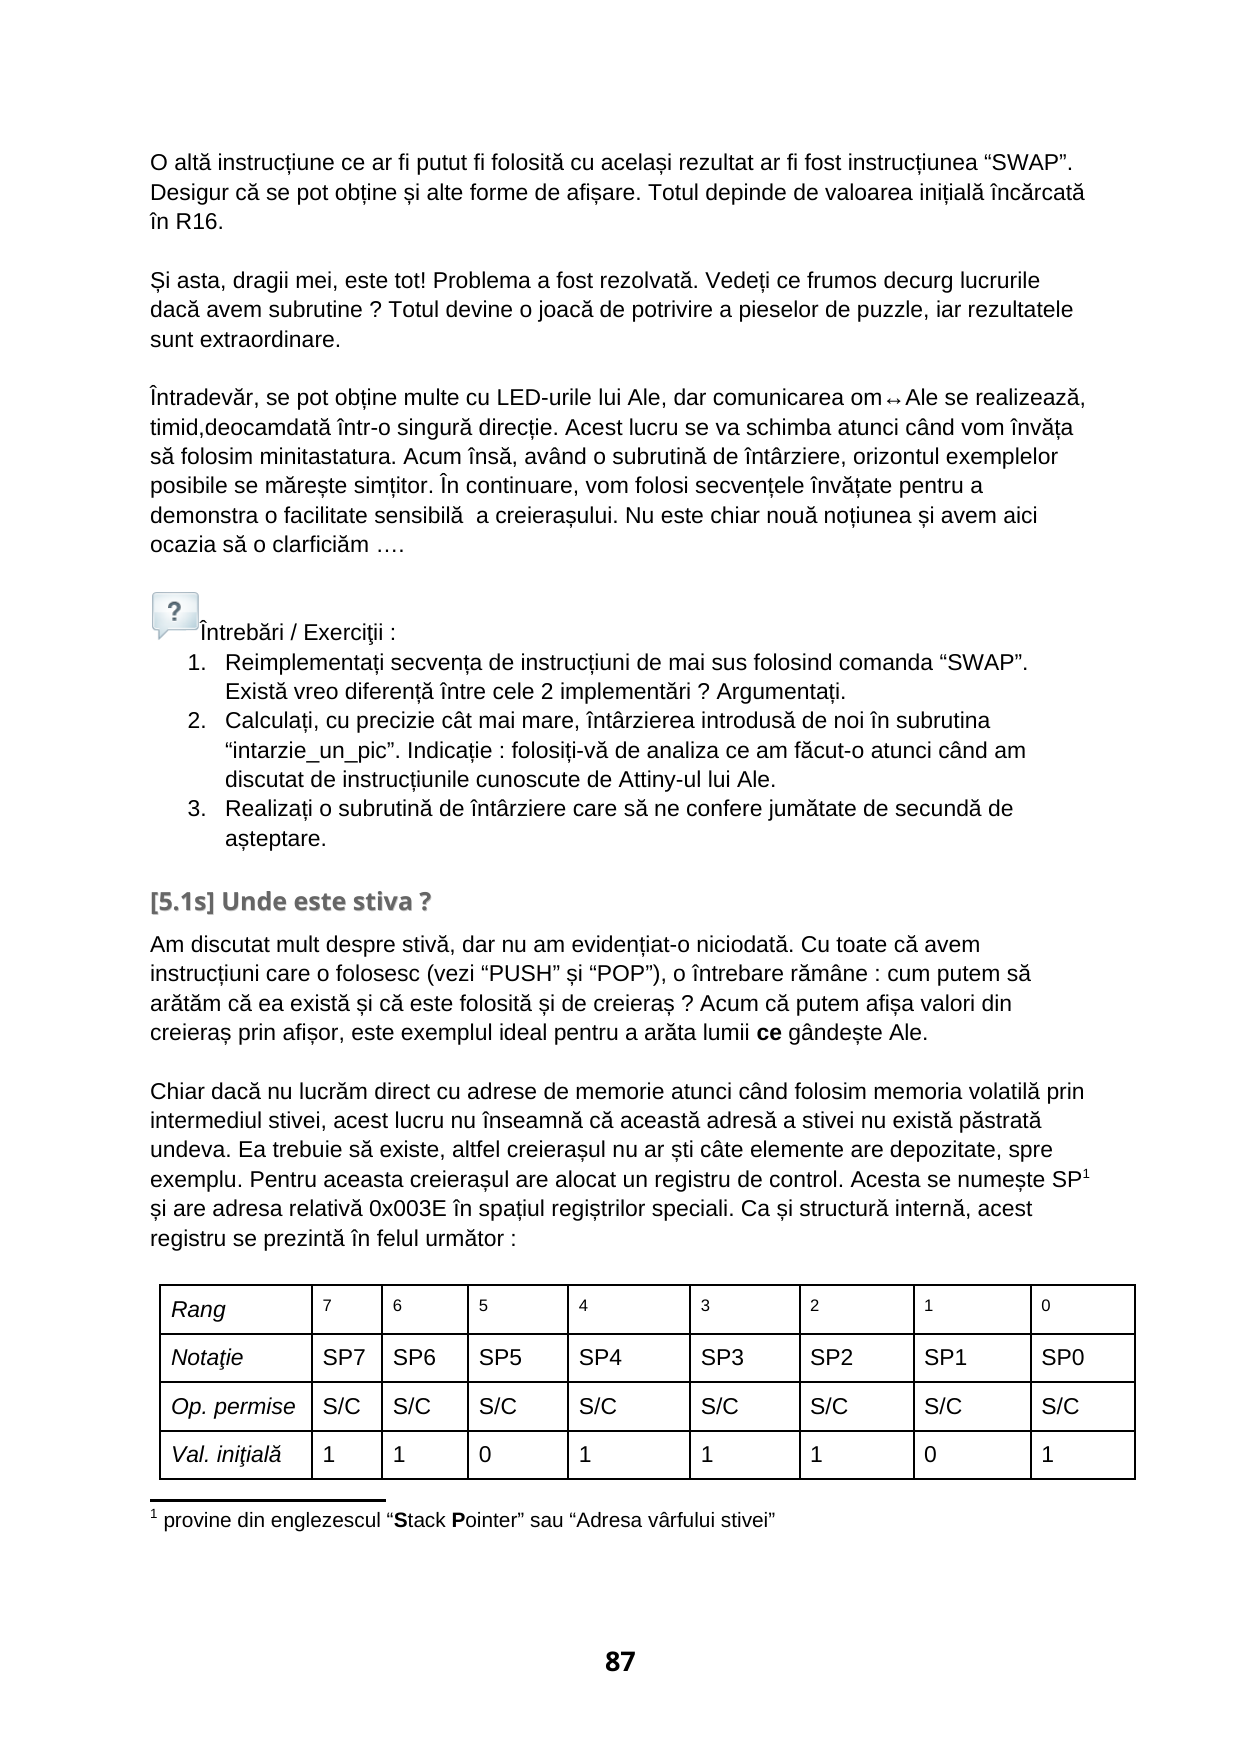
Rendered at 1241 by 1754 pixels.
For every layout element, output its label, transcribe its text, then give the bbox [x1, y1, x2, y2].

table_cell SP1 [915, 1335, 1030, 1381]
table_cell 1 [313, 1432, 381, 1478]
table_header 0 [1032, 1286, 1134, 1333]
table_cell SP5 [469, 1335, 567, 1381]
table_header 6 [383, 1286, 467, 1333]
table_header 7 [313, 1286, 381, 1333]
text Chiar dacă nu lucrăm direct cu adrese de memorie atunci când folosim memoria volatilă prin intermediul stivei, acest lucru nu înseamnă că această adresă a stivei nu există păstrată undeva. Ea trebuie să existe, altfel creierașul nu ar ști câte elemente are depozitate, spre exemplu. Pentru aceasta creierașul are alocat un registru de control. Acesta se numește SP și are adresa relativă 0x003E în spațiul regiștrilor speciali. Ca și structură internă, acest registru se prezintă în felul următor : [150, 1078, 1091, 1251]
table_cell SP3 [691, 1335, 799, 1381]
table_header 3 [691, 1286, 799, 1333]
text O altă instrucțiune ce ar fi putut fi folosită cu același rezultat ar fi fost instrucțiunea “SWAP”. [150, 150, 1091, 176]
table_header 4 [569, 1286, 689, 1333]
text Și asta, dragii mei, este tot! Problema a fost rezolvată. Vedeți ce frumos decurg lucrurile dacă avem subrutine ? Totul devine o joacă de potrivire a pieselor de puzzle, iar rezultatele sunt extraordinare. [150, 267, 1091, 352]
text Am discutat mult despre stivă, dar nu am evidențiat-o niciodată. Cu toate că avem instrucțiuni care o folosesc (vezi “PUSH” și “POP”), o întrebare rămâne : cum putem să arătăm că ea există și că este folosită și de creieraș ? Acum că putem afișa valori din creieraș prin afișor, este exemplul ideal pentru a arăta lumii ce gândește Ale. [150, 932, 1091, 1045]
table_cell SP0 [1032, 1335, 1134, 1381]
table_header 5 [469, 1286, 567, 1333]
table_cell 1 [569, 1432, 689, 1478]
table_cell 0 [915, 1432, 1030, 1478]
table_cell S/C [1032, 1383, 1134, 1430]
table_cell S/C [915, 1383, 1030, 1430]
picture [150, 590, 200, 641]
table_header Rang [161, 1286, 311, 1333]
list Reimplementați secvența de instrucțiuni de mai sus folosind comanda “SWAP”. Există vreo diferență între cele 2 implementări ? Argumentați. [187, 649, 1091, 704]
table_cell S/C [313, 1383, 381, 1430]
table_cell 0 [469, 1432, 567, 1478]
table_cell S/C [569, 1383, 689, 1430]
table_cell 1 [383, 1432, 467, 1478]
table_cell Val. iniţială [161, 1432, 311, 1478]
text provine din englezescul “Stack Pointer” sau “Adresa vârfului stivei” [150, 1507, 1091, 1532]
table_cell SP7 [313, 1335, 381, 1381]
list Realizați o subrutină de întârziere care să ne confere jumătate de secundă de așteptare. [187, 796, 1091, 851]
table_cell SP6 [383, 1335, 467, 1381]
text Întradevăr, se pot obține multe cu LED-urile lui Ale, dar comunicarea om↔Ale se realizează, timid,deocamdată într-o singură direcție. Acest lucru se va schimba atunci când vom învăța să folosim minitastatura. Acum însă, având o subrutină de întârziere, orizontul exemplelor posibile se mărește simțitor. În continuare, vom folosi secvențele învățate pentru a demonstra o facilitate sensibilă a creierașului. Nu este chiar nouă noțiunea și avem aici ocazia să o clarficiăm …. [150, 385, 1091, 557]
text Desigur că se pot obține și alte forme de afișare. Totul depinde de valoarea inițială încărcată în R16. [150, 179, 1091, 234]
subtitle [5.1s] Unde este stiva ? [150, 884, 1091, 918]
table_cell Notaţie [161, 1335, 311, 1381]
table_cell S/C [469, 1383, 567, 1430]
table_cell 1 [801, 1432, 913, 1478]
table_cell S/C [801, 1383, 913, 1430]
table_cell S/C [383, 1383, 467, 1430]
list Calculați, cu precizie cât mai mare, întârzierea introdusă de noi în subrutina “intarzie_un_pic”. Indicație : folosiți-vă de analiza ce am făcut-o atunci când am discutat de instrucțiunile cunoscute de Attiny-ul lui Ale. [187, 708, 1091, 792]
table_cell S/C [691, 1383, 799, 1430]
table_header 1 [915, 1286, 1030, 1333]
table_header 2 [801, 1286, 913, 1333]
table_cell SP2 [801, 1335, 913, 1381]
text Întrebări / Exerciţii : [150, 616, 1091, 646]
table_cell Op. permise [161, 1383, 311, 1430]
table_cell SP4 [569, 1335, 689, 1381]
table_cell 1 [691, 1432, 799, 1478]
table_cell 1 [1032, 1432, 1134, 1478]
